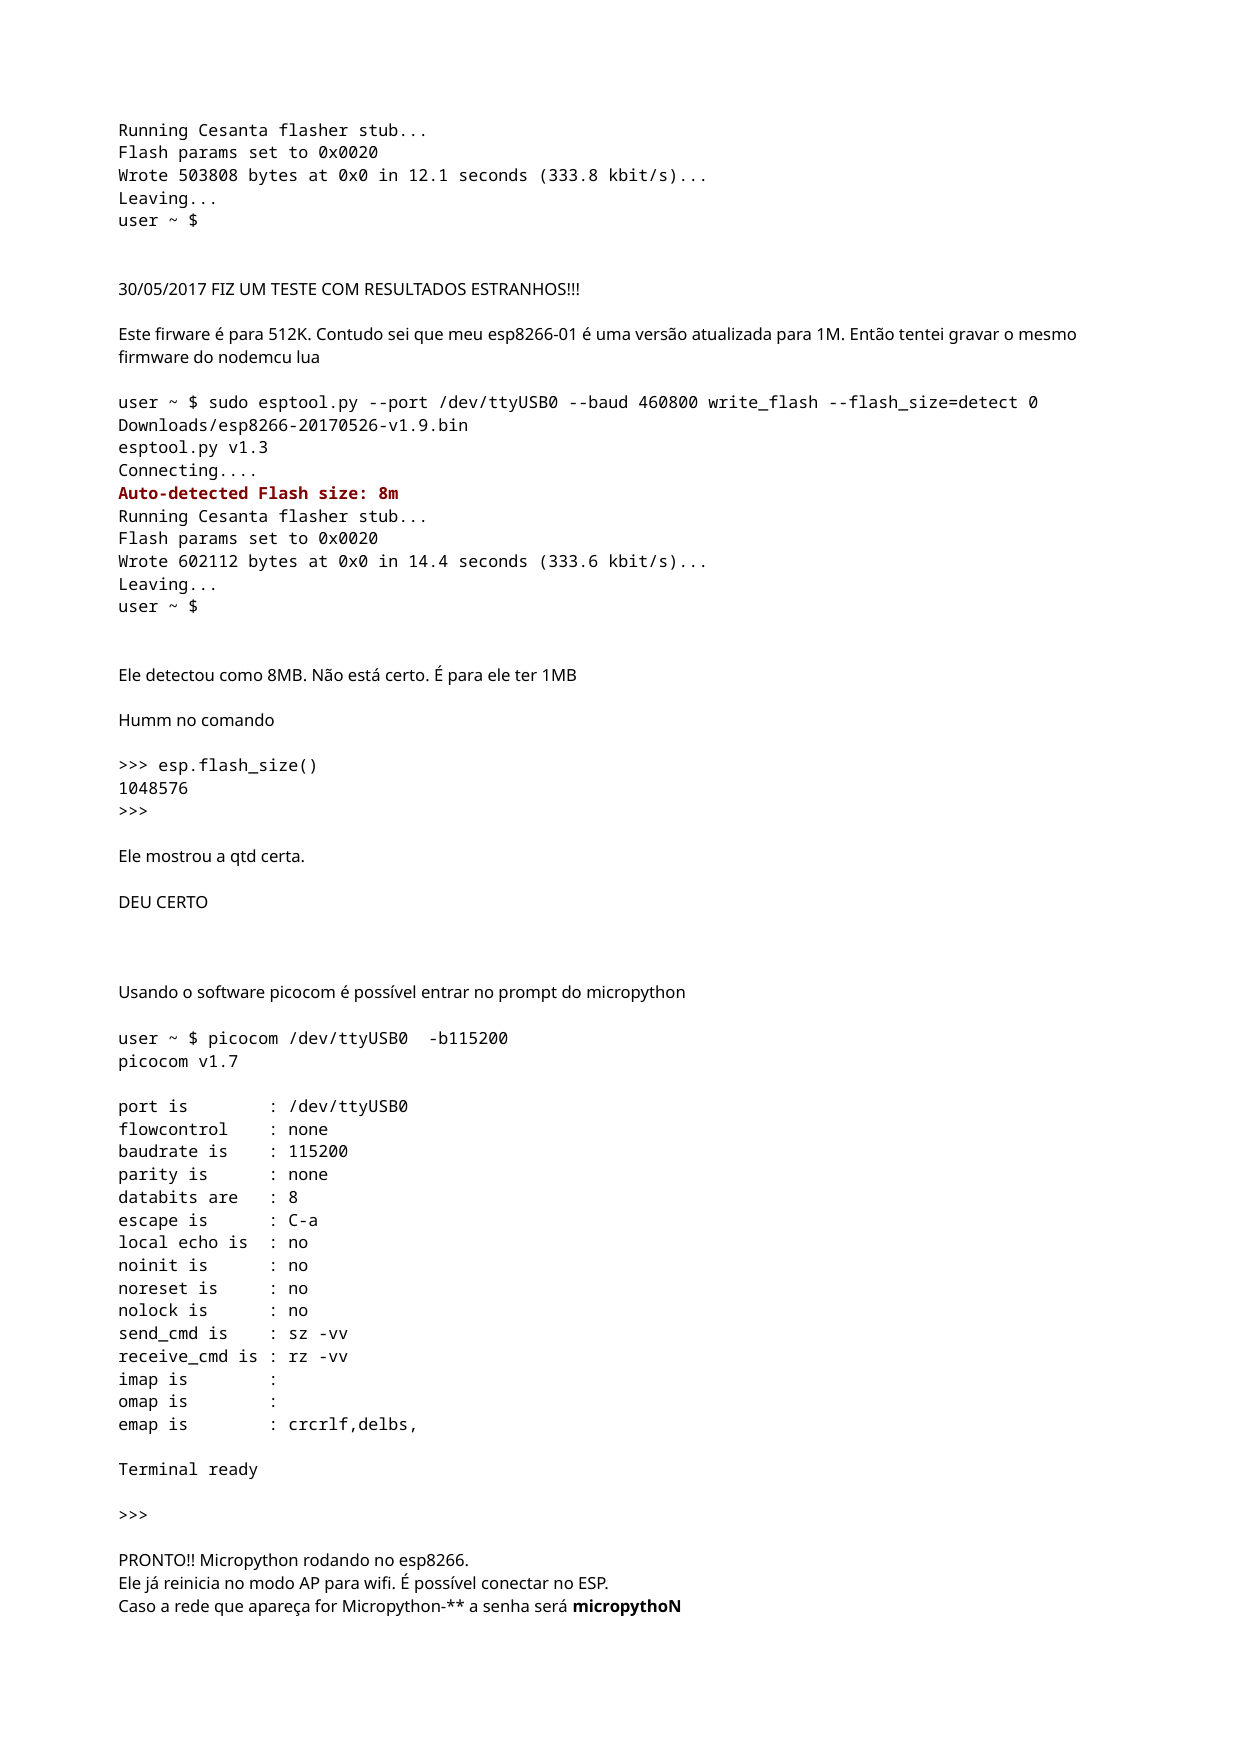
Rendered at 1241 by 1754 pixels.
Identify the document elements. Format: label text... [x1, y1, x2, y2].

text user ~ $ [118, 209, 1122, 232]
text databits are : 8 [118, 1185, 1122, 1208]
text Wrote 503808 bytes at 0x0 in 12.1 seconds (333.8 kbit/s)... [118, 163, 1122, 186]
text Humm no comando [118, 708, 1122, 731]
text picocom v1.7 [118, 1049, 1122, 1072]
text Leaving... [118, 186, 1122, 209]
text Ele já reinicia no modo AP para wifi. É possível conectar no ESP. [118, 1571, 1122, 1594]
text noreset is : no [118, 1276, 1122, 1299]
text Wrote 602112 bytes at 0x0 in 14.4 seconds (333.6 kbit/s)... [118, 549, 1122, 572]
text noinit is : no [118, 1253, 1122, 1276]
text Este firware é para 512K. Contudo sei que meu esp8266-01 é uma versão atualizada para 1M. Então tentei gravar o mesmo firmware do nodemcu lua [118, 322, 1122, 368]
text Caso a rede que apareça for Micropython-** a senha será micropythoN [118, 1594, 1122, 1617]
text 1048576 [118, 777, 1122, 799]
text >>> [118, 1503, 1122, 1526]
text parity is : none [118, 1163, 1122, 1185]
text PRONTO!! Micropython rodando no esp8266. [118, 1549, 1122, 1571]
text DEU CERTO [118, 890, 1122, 913]
text receive_cmd is : rz -vv [118, 1344, 1122, 1367]
text >>> esp.flash_size() [118, 754, 1122, 777]
text Auto-detected Flash size: 8m [118, 481, 1122, 504]
text Usando o software picocom é possível entrar no prompt do micropython [118, 981, 1122, 1004]
text send_cmd is : sz -vv [118, 1322, 1122, 1344]
text user ~ $ picocom /dev/ttyUSB0 -b115200 [118, 1026, 1122, 1049]
text 30/05/2017 FIZ UM TESTE COM RESULTADOS ESTRANHOS!!! [118, 277, 1122, 300]
text >>> [118, 799, 1122, 822]
text user ~ $ sudo esptool.py --port /dev/ttyUSB0 --baud 460800 write_flash --flash_size=detect 0 Downloads/esp8266-20170526-v1.9.bin [118, 391, 1122, 436]
text omap is : [118, 1390, 1122, 1412]
text Terminal ready [118, 1458, 1122, 1481]
text imap is : [118, 1367, 1122, 1390]
text escape is : C-a [118, 1208, 1122, 1231]
text Connecting.... [118, 459, 1122, 481]
text Flash params set to 0x0020 [118, 527, 1122, 549]
text Running Cesanta flasher stub... [118, 118, 1122, 141]
text nolock is : no [118, 1299, 1122, 1322]
text local echo is : no [118, 1231, 1122, 1253]
text port is : /dev/ttyUSB0 [118, 1094, 1122, 1117]
text emap is : crcrlf,delbs, [118, 1412, 1122, 1435]
text flowcontrol : none [118, 1117, 1122, 1140]
text Leaving... [118, 572, 1122, 595]
text Running Cesanta flasher stub... [118, 504, 1122, 527]
text Flash params set to 0x0020 [118, 141, 1122, 163]
text Ele mostrou a qtd certa. [118, 845, 1122, 867]
text esptool.py v1.3 [118, 436, 1122, 459]
text Ele detectou como 8MB. Não está certo. É para ele ter 1MB [118, 663, 1122, 686]
text user ~ $ [118, 595, 1122, 618]
text baudrate is : 115200 [118, 1140, 1122, 1163]
